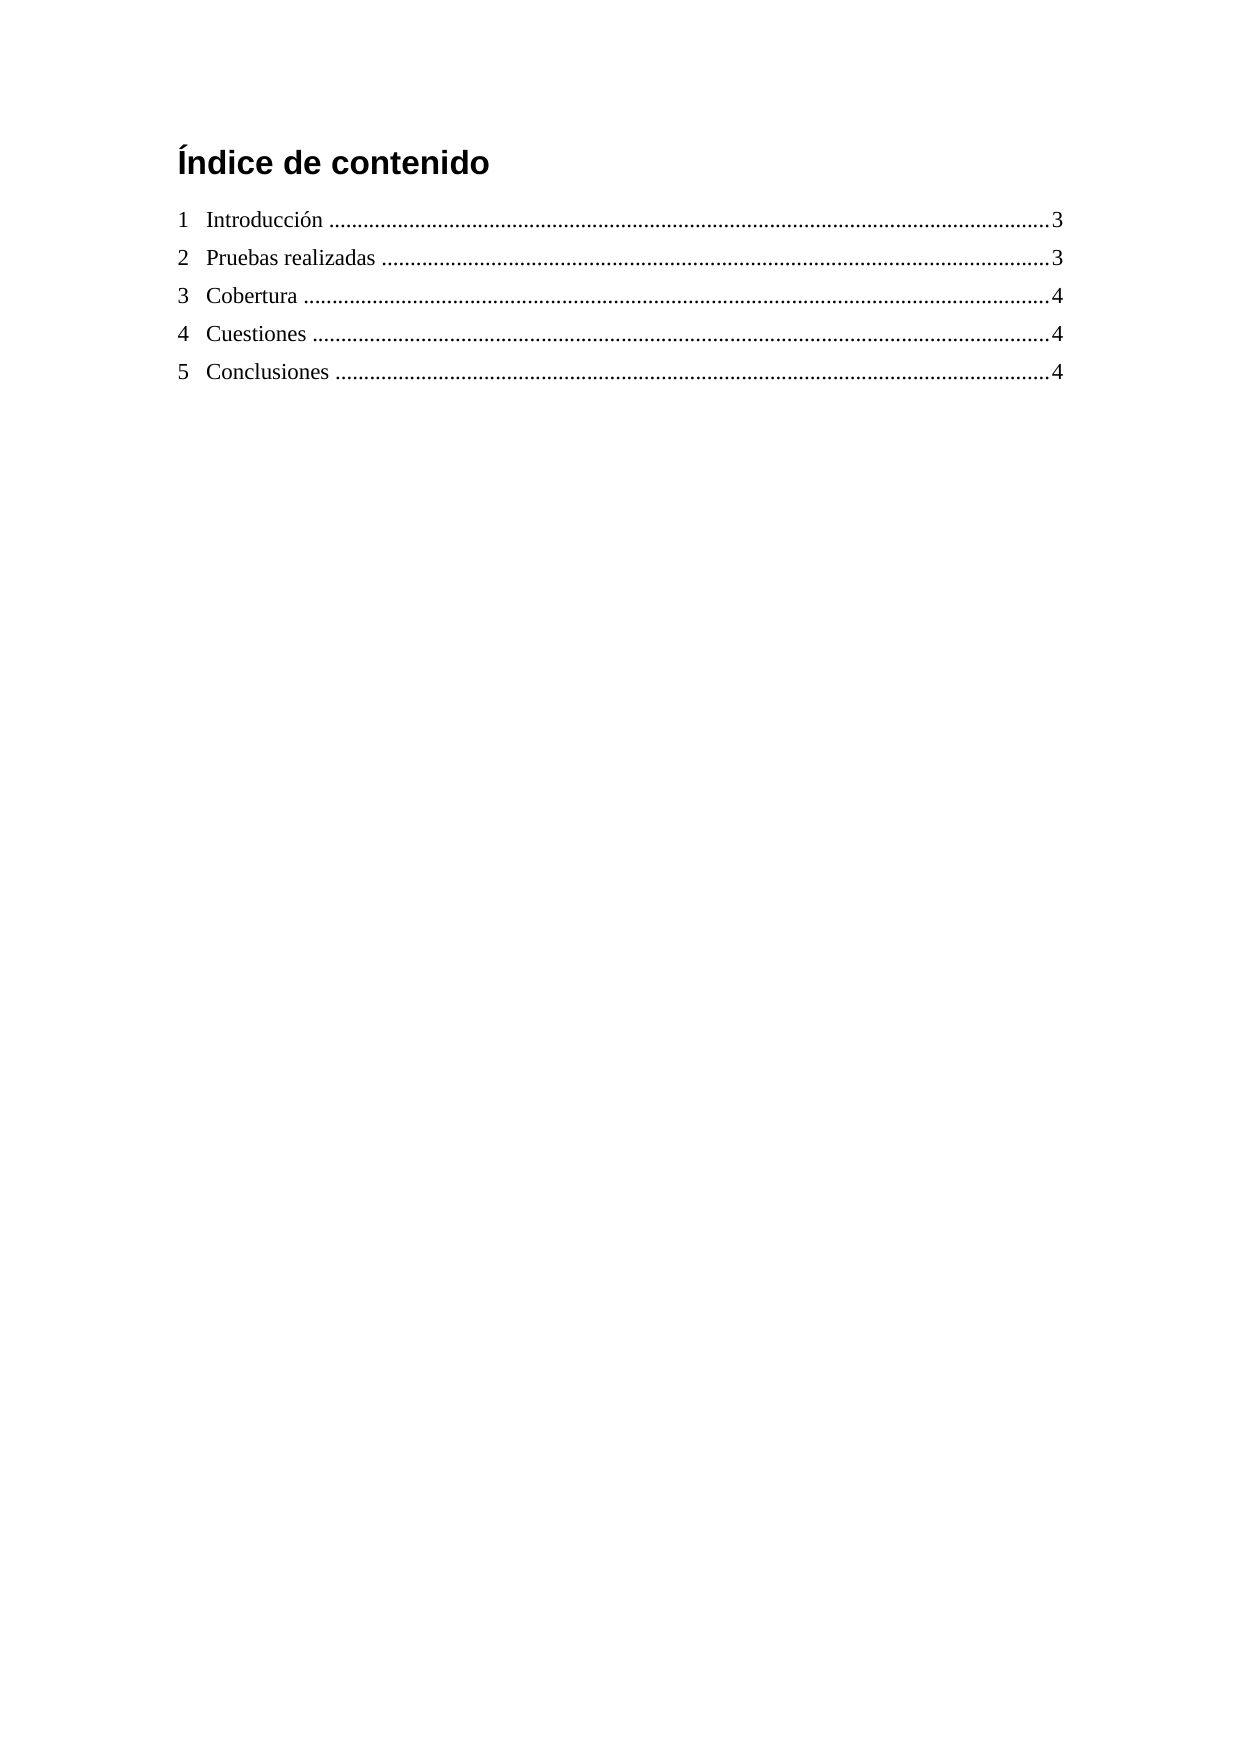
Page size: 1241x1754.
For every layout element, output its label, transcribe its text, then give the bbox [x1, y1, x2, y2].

text 5 Conclusiones 4 [177, 358, 1063, 385]
text 4 Cuestiones 4 [177, 320, 1063, 347]
text 1 Introducción 3 [177, 206, 1063, 232]
text 3 Cobertura 4 [177, 282, 1063, 308]
subtitle Índice de contenido [177, 143, 1063, 182]
text 2 Pruebas realizadas 3 [177, 244, 1063, 270]
